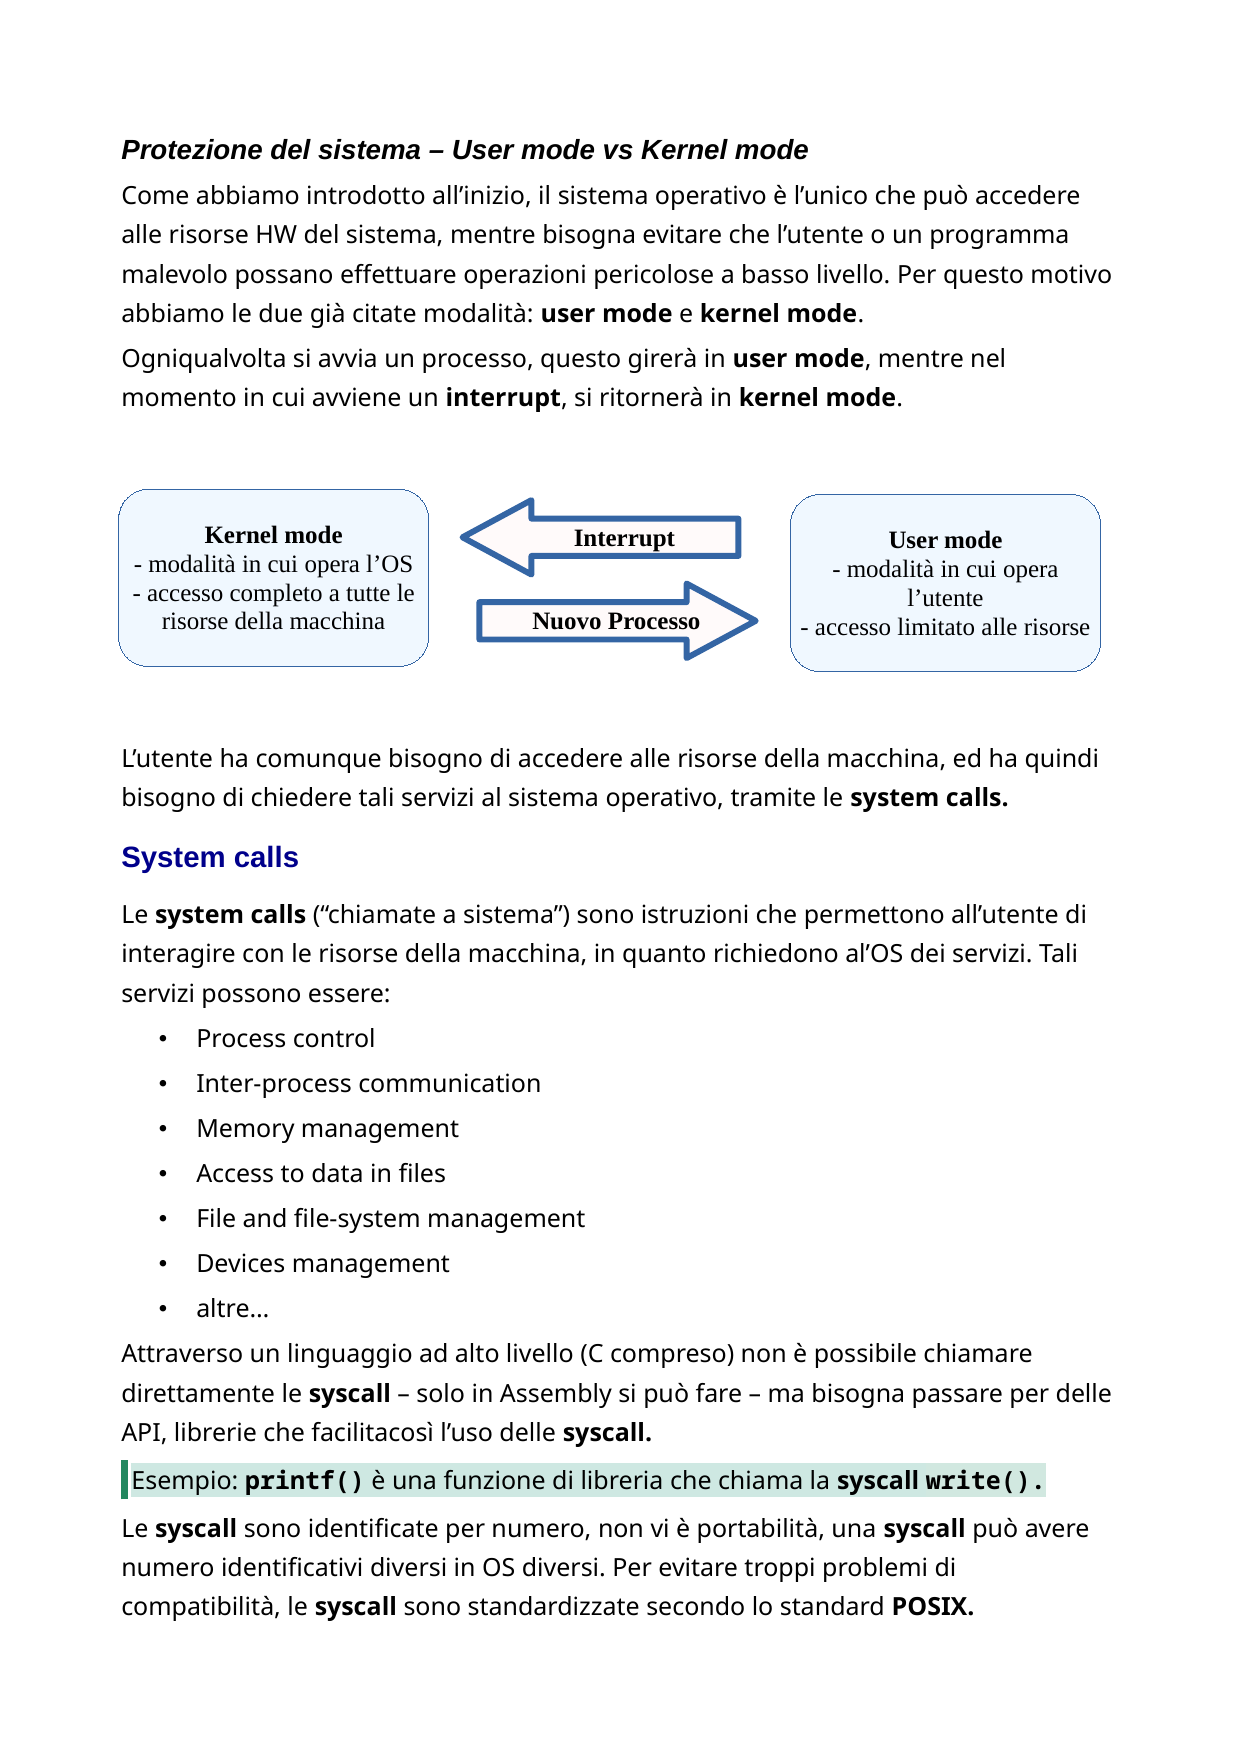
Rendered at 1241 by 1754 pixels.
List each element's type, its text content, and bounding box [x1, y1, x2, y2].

list Inter-process communication [158, 1066, 1119, 1099]
text Esempio: printf() è una funzione di libreria che chiama la syscall write(). [121, 1459, 1119, 1499]
list Access to data in files [158, 1156, 1119, 1190]
text Le system calls (“chiamate a sistema”) sono istruzioni che permettono all’utente di interagire con le risorse della macchina, in quanto richiedono al’OS dei servizi. Tali servizi possono essere: [121, 897, 1119, 1009]
list altre… [158, 1291, 1119, 1325]
text Le syscall sono identificate per numero, non vi è portabilità, una syscall può avere numero identificativi diversi in OS diversi. Per evitare troppi problemi di compatibilità, le syscall sono standardizzate secondo lo standard POSIX. [121, 1511, 1119, 1623]
text Come abbiamo introdotto all’inizio, il sistema operativo è l’unico che può accedere alle risorse HW del sistema, mentre bisogna evitare che l’utente o un programma malevolo possano effettuare operazioni pericolose a basso livello. Per questo motivo abbiamo le due già citate modalità: user mode e kernel mode. [121, 178, 1119, 329]
list Process control [158, 1020, 1119, 1054]
subtitle System calls [121, 839, 1119, 873]
list Devices management [158, 1246, 1119, 1280]
list Memory management [158, 1111, 1119, 1145]
text L’utente ha comunque bisogno di accedere alle risorse della macchina, ed ha quindi bisogno di chiedere tali servizi al sistema operativo, tramite le system calls. [121, 741, 1119, 814]
text Attraverso un linguaggio ad alto livello (C compreso) non è possibile chiamare direttamente le syscall – solo in Assembly si può fare – ma bisogna passare per delle API, librerie che facilitacosì l’uso delle syscall. [121, 1336, 1119, 1448]
list File and file-system management [158, 1201, 1119, 1235]
subtitle Protezione del sistema – User mode vs Kernel mode [121, 133, 1119, 165]
text Ogniqualvolta si avvia un processo, questo girerà in user mode, mentre nel momento in cui avviene un interrupt, si ritornerà in kernel mode. [121, 341, 1119, 414]
